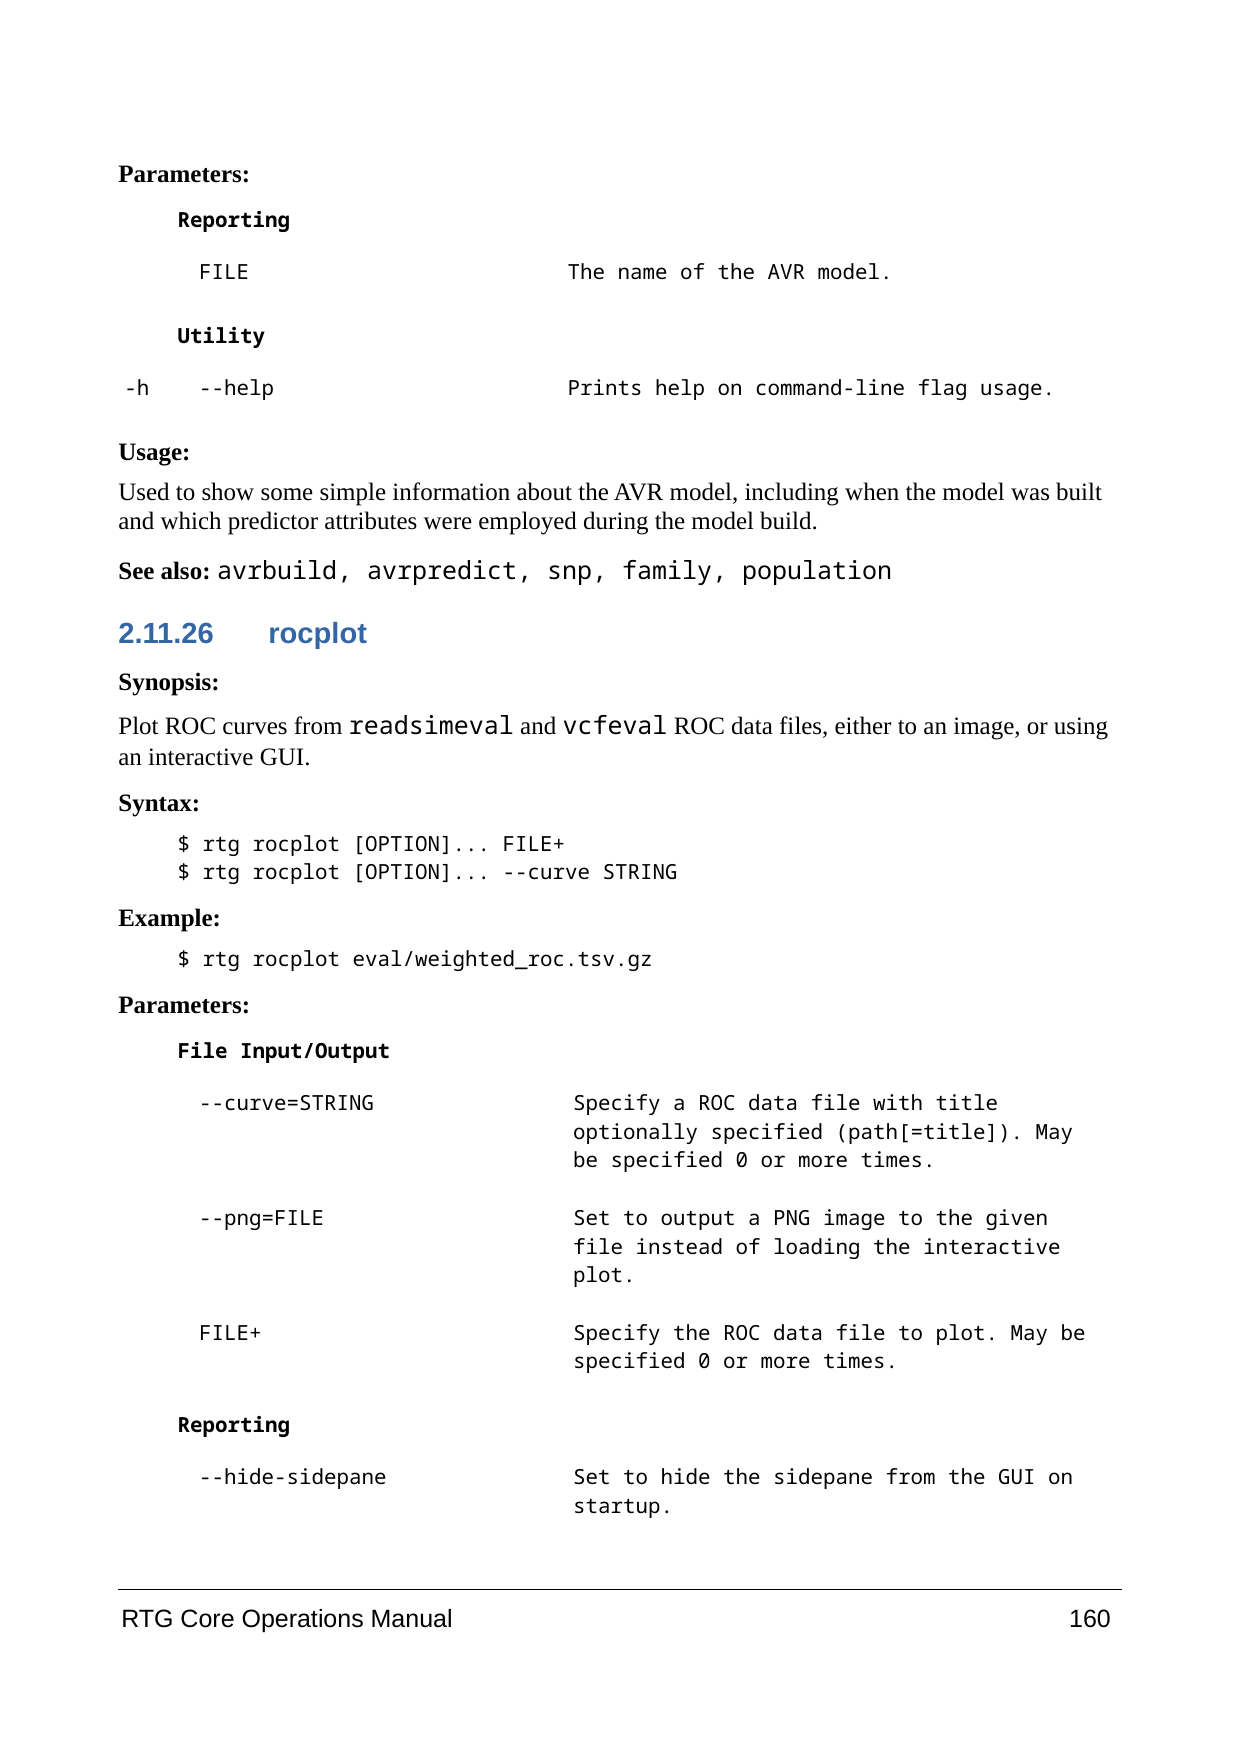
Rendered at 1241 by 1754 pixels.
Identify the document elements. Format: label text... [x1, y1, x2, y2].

text $ rtg rocplot [OPTION]... --curve STRING [177, 857, 1122, 886]
subtitle Example: [118, 903, 1122, 932]
text Reporting [177, 1410, 1122, 1439]
table_cell FILE+ [193, 1306, 567, 1393]
table_cell --png=FILE [193, 1192, 567, 1306]
table_header FILE [193, 245, 561, 303]
subtitle Synopsis: [118, 667, 1122, 696]
subtitle Usage: [118, 437, 1122, 466]
table_header Specify a ROC data file with title optionally specified (path[=title]). May be specified 0 or more times. [567, 1077, 1093, 1192]
subtitle Parameters: [118, 159, 1122, 187]
table_header -h [118, 361, 193, 419]
table_header The name of the AVR model. [561, 245, 1093, 303]
text See also: avrbuild, avrpredict, snp, family, population [118, 552, 1122, 587]
table_header --help [193, 361, 561, 419]
text $ rtg rocplot [OPTION]... FILE+ [177, 829, 1122, 857]
table_header [118, 1077, 193, 1192]
table_header --hide-sidepane [193, 1451, 567, 1537]
text Used to show some simple information about the AVR model, including when the model was built and which predictor attributes were employed during the model build. [118, 477, 1122, 535]
subtitle Parameters: [118, 990, 1122, 1019]
table_header Set to hide the sidepane from the GUI on startup. [567, 1451, 1093, 1537]
text Reporting [177, 205, 1122, 233]
table_cell [118, 1192, 193, 1306]
text File Input/Output [177, 1037, 1122, 1065]
subtitle rocplot [118, 616, 1122, 649]
table_cell [118, 1306, 193, 1393]
text $ rtg rocplot eval/weighted_roc.tsv.gz [177, 944, 1122, 972]
table_header --curve=STRING [193, 1077, 567, 1192]
table_header Prints help on command-line flag usage. [561, 361, 1093, 419]
table_cell Set to output a PNG image to the given file instead of loading the interactive plot. [567, 1192, 1093, 1306]
table_header [118, 1451, 193, 1537]
table_cell Specify the ROC data file to plot. May be specified 0 or more times. [567, 1306, 1093, 1393]
text Utility [177, 321, 1122, 349]
text Plot ROC curves from readsimeval and vcfeval ROC data files, either to an image, or using an interactive GUI. [118, 708, 1122, 771]
subtitle Syntax: [118, 788, 1122, 817]
table_header [118, 245, 193, 303]
